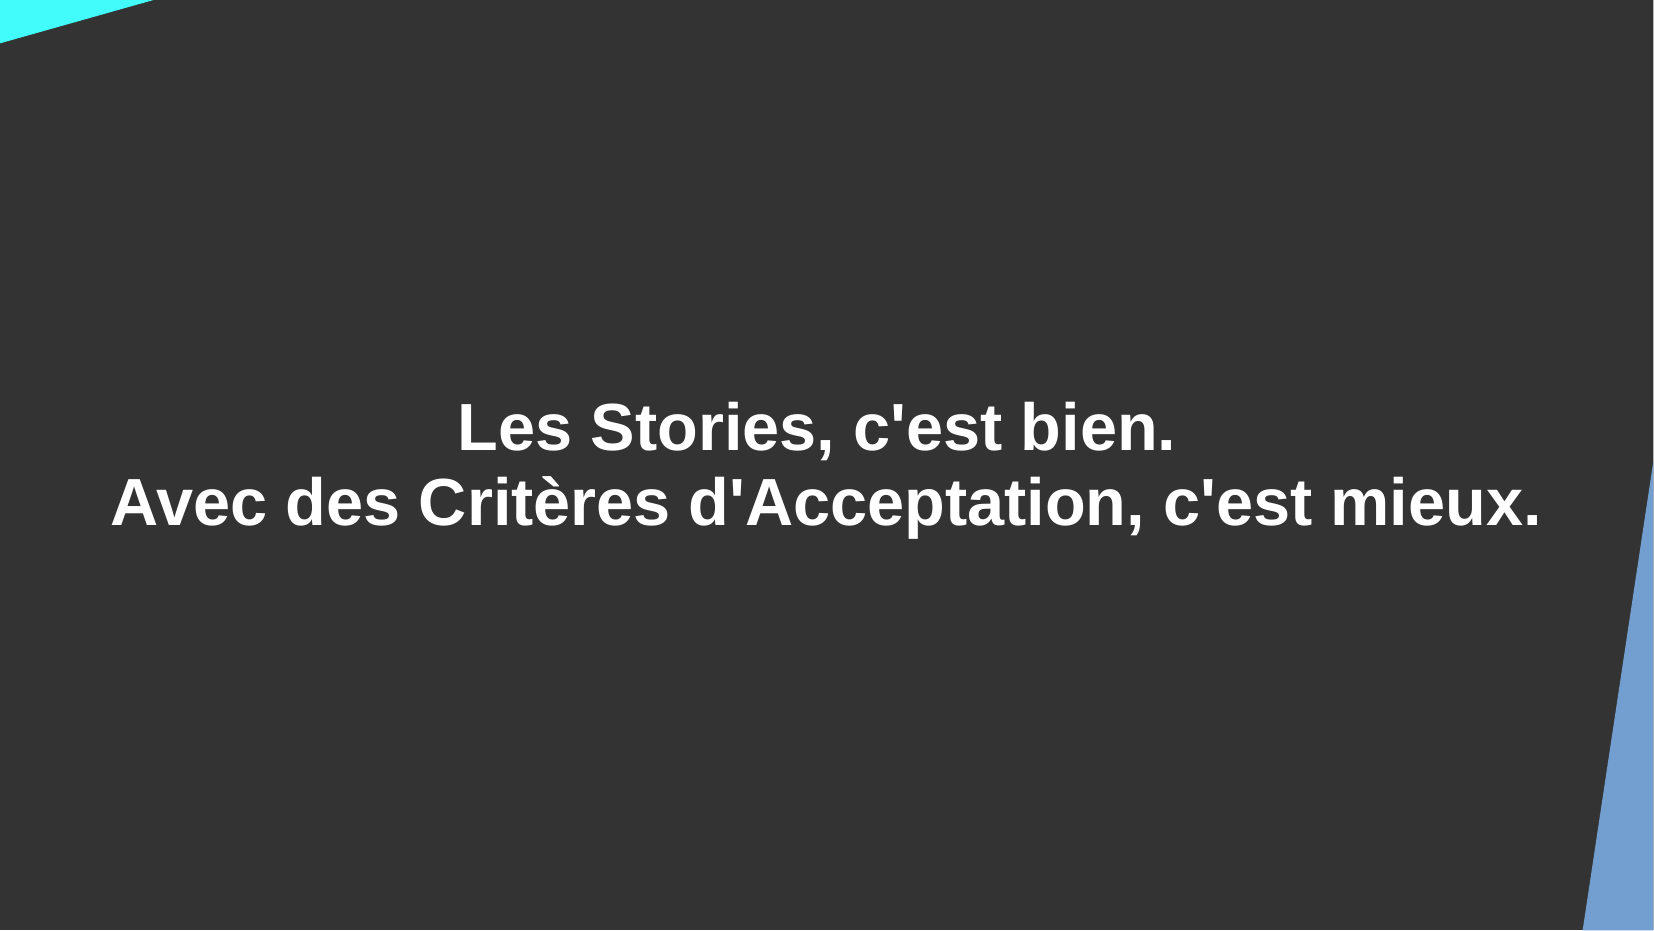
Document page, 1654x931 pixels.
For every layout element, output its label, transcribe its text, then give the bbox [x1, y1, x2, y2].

title Les Stories, c'est bien. Avec des Critères d'Acceptation, c'est mieux. [31, 367, 1622, 563]
text_box [0, 0, 154, 44]
text_box [1582, 456, 1654, 931]
